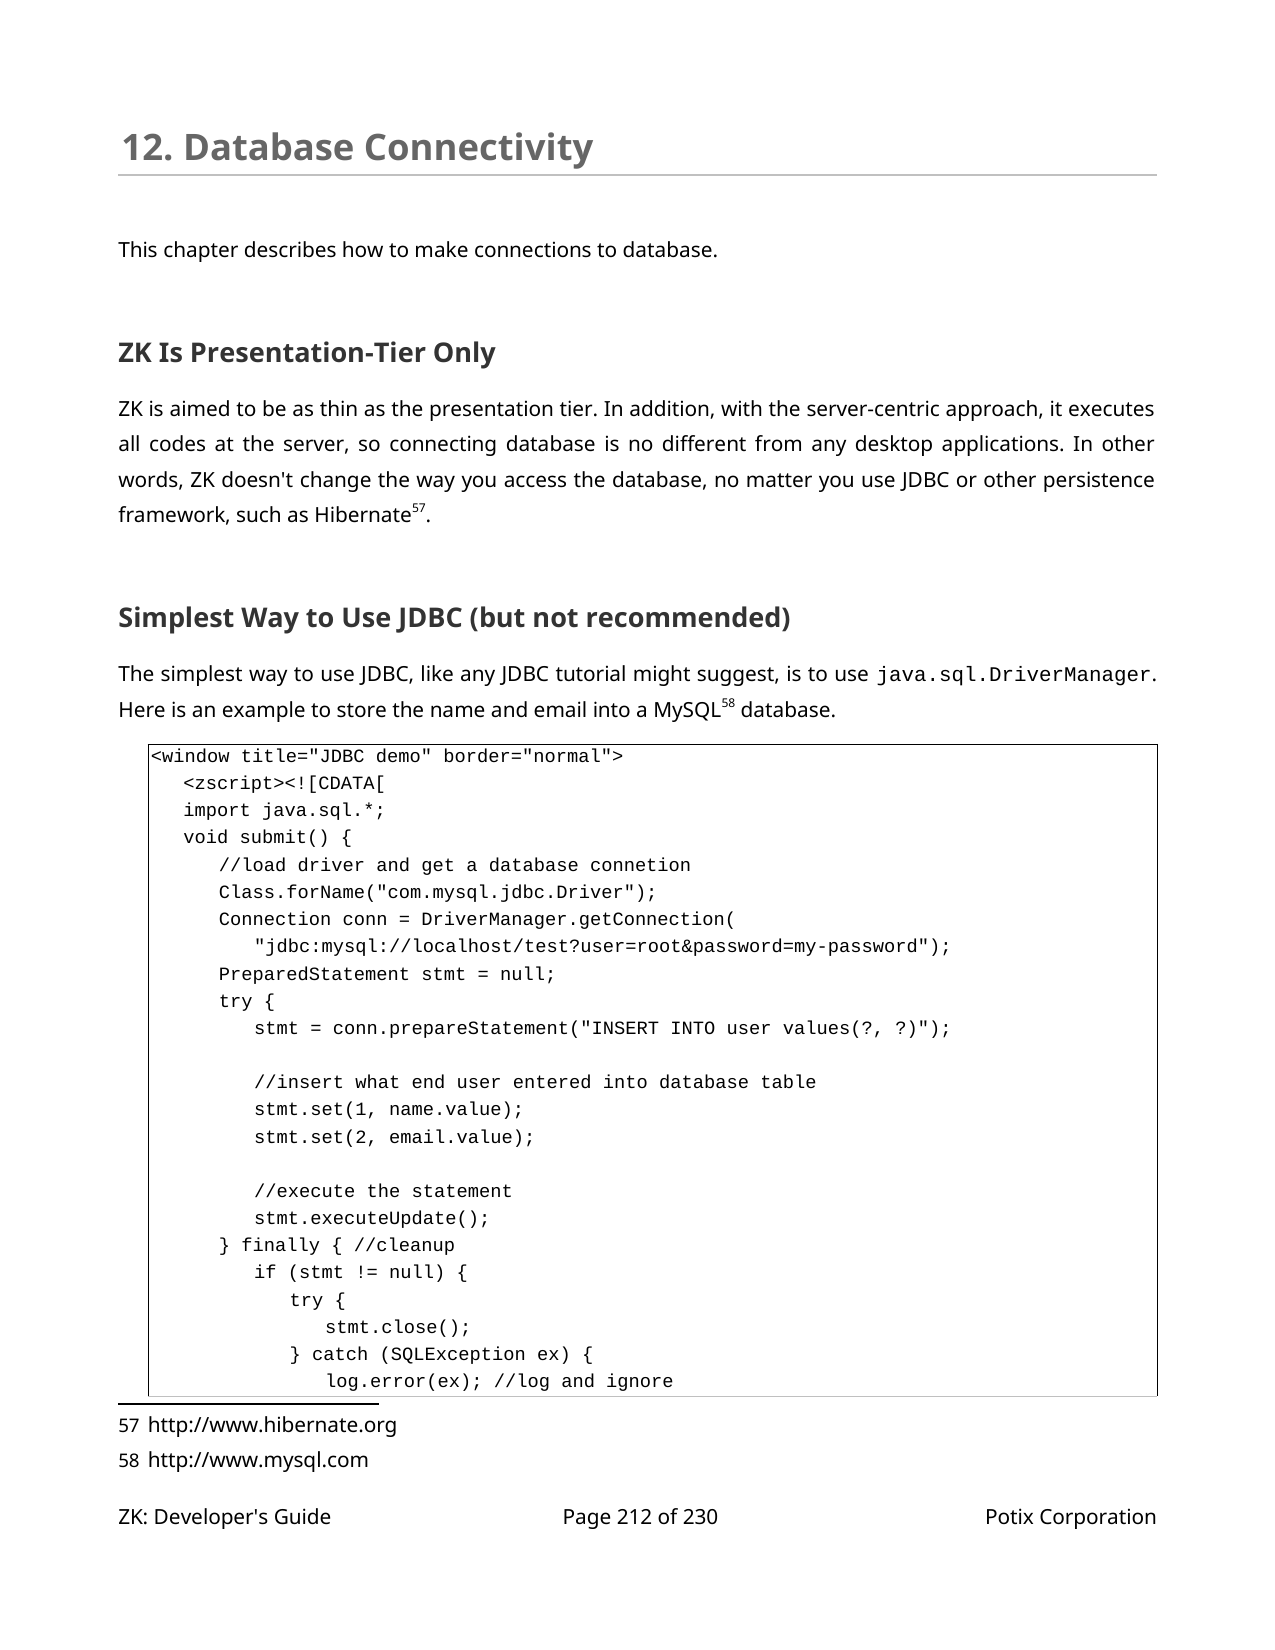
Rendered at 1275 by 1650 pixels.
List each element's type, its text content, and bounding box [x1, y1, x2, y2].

text } finally { //cleanup [149, 1233, 1157, 1257]
text if (stmt != null) { [149, 1260, 1157, 1285]
text //execute the statement [149, 1179, 1157, 1203]
text ZK is aimed to be as thin as the presentation tier. In addition, with the server-centric approach, it executes all codes at the server, so connecting database is no different from any desktop applications. In other words, ZK doesn't change the way you access the database, no matter you use JDBC or other persistence framework, such as Hibernate. [118, 394, 1157, 528]
text //load driver and get a database connetion [149, 853, 1157, 877]
text log.error(ex); //log and ignore [149, 1369, 1157, 1396]
subtitle ZK Is Presentation-Tier Only [118, 334, 1157, 371]
text //insert what end user entered into database table [149, 1070, 1157, 1094]
text } catch (SQLException ex) { [149, 1342, 1157, 1366]
subtitle Simplest Way to Use JDBC (but not recommended) [118, 599, 1157, 636]
text "jdbc:mysql://localhost/test?user=root&password=my-password"); [149, 934, 1157, 958]
text PreparedStatement stmt = null; [149, 961, 1157, 986]
text <zscript><![CDATA[ [149, 771, 1157, 795]
text void submit() { [149, 825, 1157, 850]
text The simplest way to use JDBC, like any JDBC tutorial might suggest, is to use java.sql.DriverManager. Here is an example to store the name and email into a MySQL database. [118, 659, 1157, 723]
text http://www.hibernate.org [118, 1410, 1157, 1438]
text Connection conn = DriverManager.getConnection( [149, 907, 1157, 931]
text <window title="JDBC demo" border="normal"> [149, 745, 1157, 768]
text stmt.set(2, email.value); [149, 1124, 1157, 1149]
text This chapter describes how to make connections to database. [118, 235, 1157, 263]
text Class.forName("com.mysql.jdbc.Driver"); [149, 880, 1157, 904]
text stmt.set(1, name.value); [149, 1097, 1157, 1122]
text import java.sql.*; [149, 798, 1157, 822]
text try { [149, 988, 1157, 1013]
text stmt.executeUpdate(); [149, 1206, 1157, 1230]
text stmt = conn.prepareStatement("INSERT INTO user values(?, ?)"); [149, 1016, 1157, 1040]
text try { [149, 1288, 1157, 1312]
text http://www.mysql.com [118, 1445, 1157, 1473]
subtitle 12. Database Connectivity [118, 118, 1157, 174]
text stmt.close(); [149, 1315, 1157, 1339]
